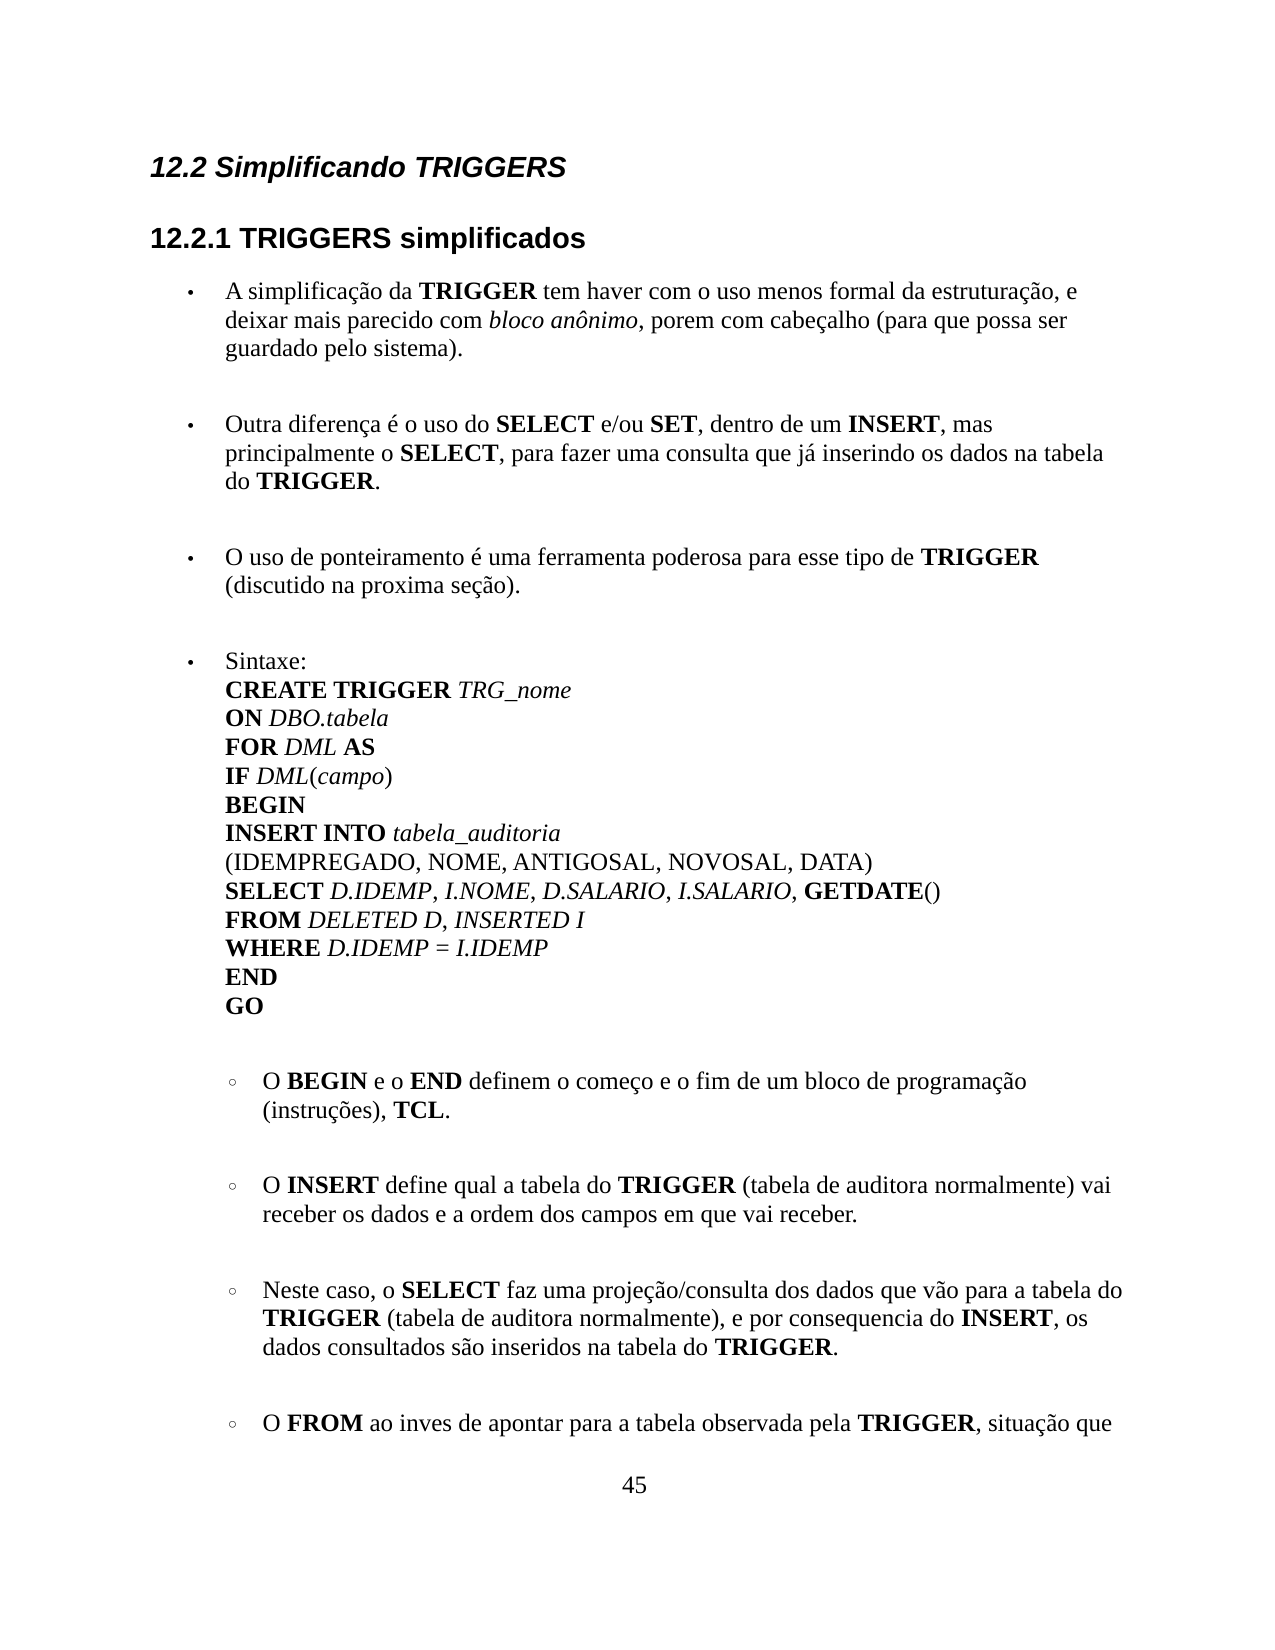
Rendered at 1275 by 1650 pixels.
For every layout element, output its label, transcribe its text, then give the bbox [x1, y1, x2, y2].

list O uso de ponteiramento é uma ferramenta poderosa para esse tipo de TRIGGER (discutido na proxima seção). [187, 542, 1125, 628]
subtitle 12.2.1 TRIGGERS simplificados [150, 221, 1125, 254]
list O INSERT define qual a tabela do TRIGGER (tabela de auditora normalmente) vai receber os dados e a ordem dos campos em que vai receber. [225, 1171, 1125, 1257]
list Outra diferença é o uso do SELECT e/ou SET, dentro de um INSERT, mas principalmente o SELECT, para fazer uma consulta que já inserindo os dados na tabela do TRIGGER. [187, 409, 1125, 524]
list O FROM ao inves de apontar para a tabela observada pela TRIGGER, situação que [225, 1408, 1125, 1436]
list O BEGIN e o END definem o começo e o fim de um bloco de programação (instruções), TCL. [225, 1066, 1125, 1153]
list Sintaxe: CREATE TRIGGER TRG_nome ON DBO.tabela FOR DML AS IF DML(campo) BEGIN INSERT INTO tabela_auditoria (IDEMPREGADO, NOME, ANTIGOSAL, NOVOSAL, DATA) SELECT D.IDEMP, I.NOME, D.SALARIO, I.SALARIO, GETDATE() FROM DELETED D, INSERTED I WHERE D.IDEMP = I.IDEMP END GO [187, 646, 1125, 1048]
list A simplificação da TRIGGER tem haver com o uso menos formal da estruturação, e deixar mais parecido com bloco anônimo, porem com cabeçalho (para que possa ser guardado pelo sistema). [187, 276, 1125, 391]
list Neste caso, o SELECT faz uma projeção/consulta dos dados que vão para a tabela do TRIGGER (tabela de auditora normalmente), e por consequencia do INSERT, os dados consultados são inseridos na tabela do TRIGGER. [225, 1275, 1125, 1390]
subtitle 12.2 Simplificando TRIGGERS [150, 150, 1125, 183]
